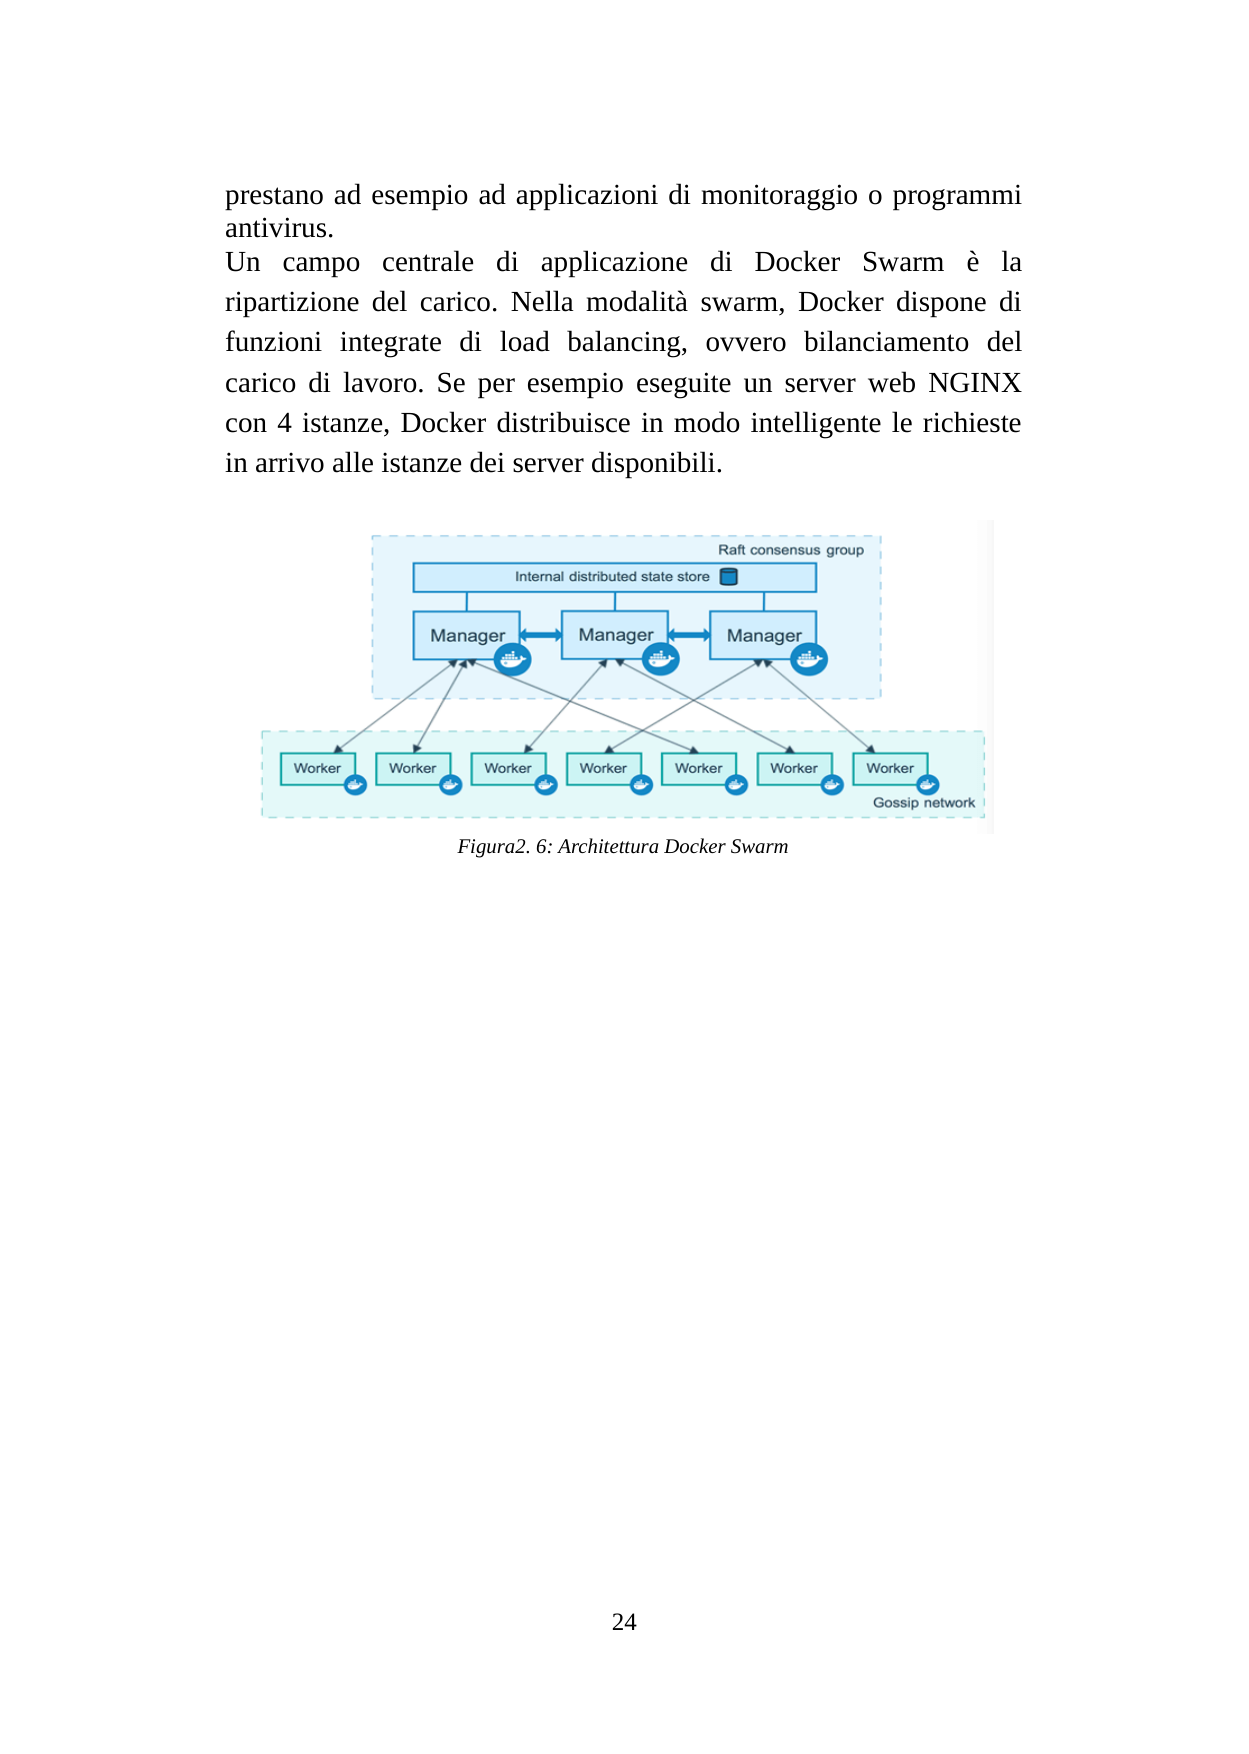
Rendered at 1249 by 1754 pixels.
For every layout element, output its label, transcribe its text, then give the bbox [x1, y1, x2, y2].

text prestano ad esempio ad applicazioni di monitoraggio o programmi antivirus. [225, 177, 1023, 244]
text Un campo centrale di applicazione di Docker Swarm è la ripartizione del carico. Nella modalità swarm, Docker dispone di funzioni integrate di load balancing, ovvero bilanciamento del carico di lavoro. Se per esempio eseguite un server web NGINX con 4 istanze, Docker distribuisce in modo intelligente le richieste in arrivo alle istanze dei server disponibili. [225, 244, 1023, 479]
text Figura2. 6: Architettura Docker Swarm [239, 834, 1008, 858]
picture [254, 520, 994, 834]
